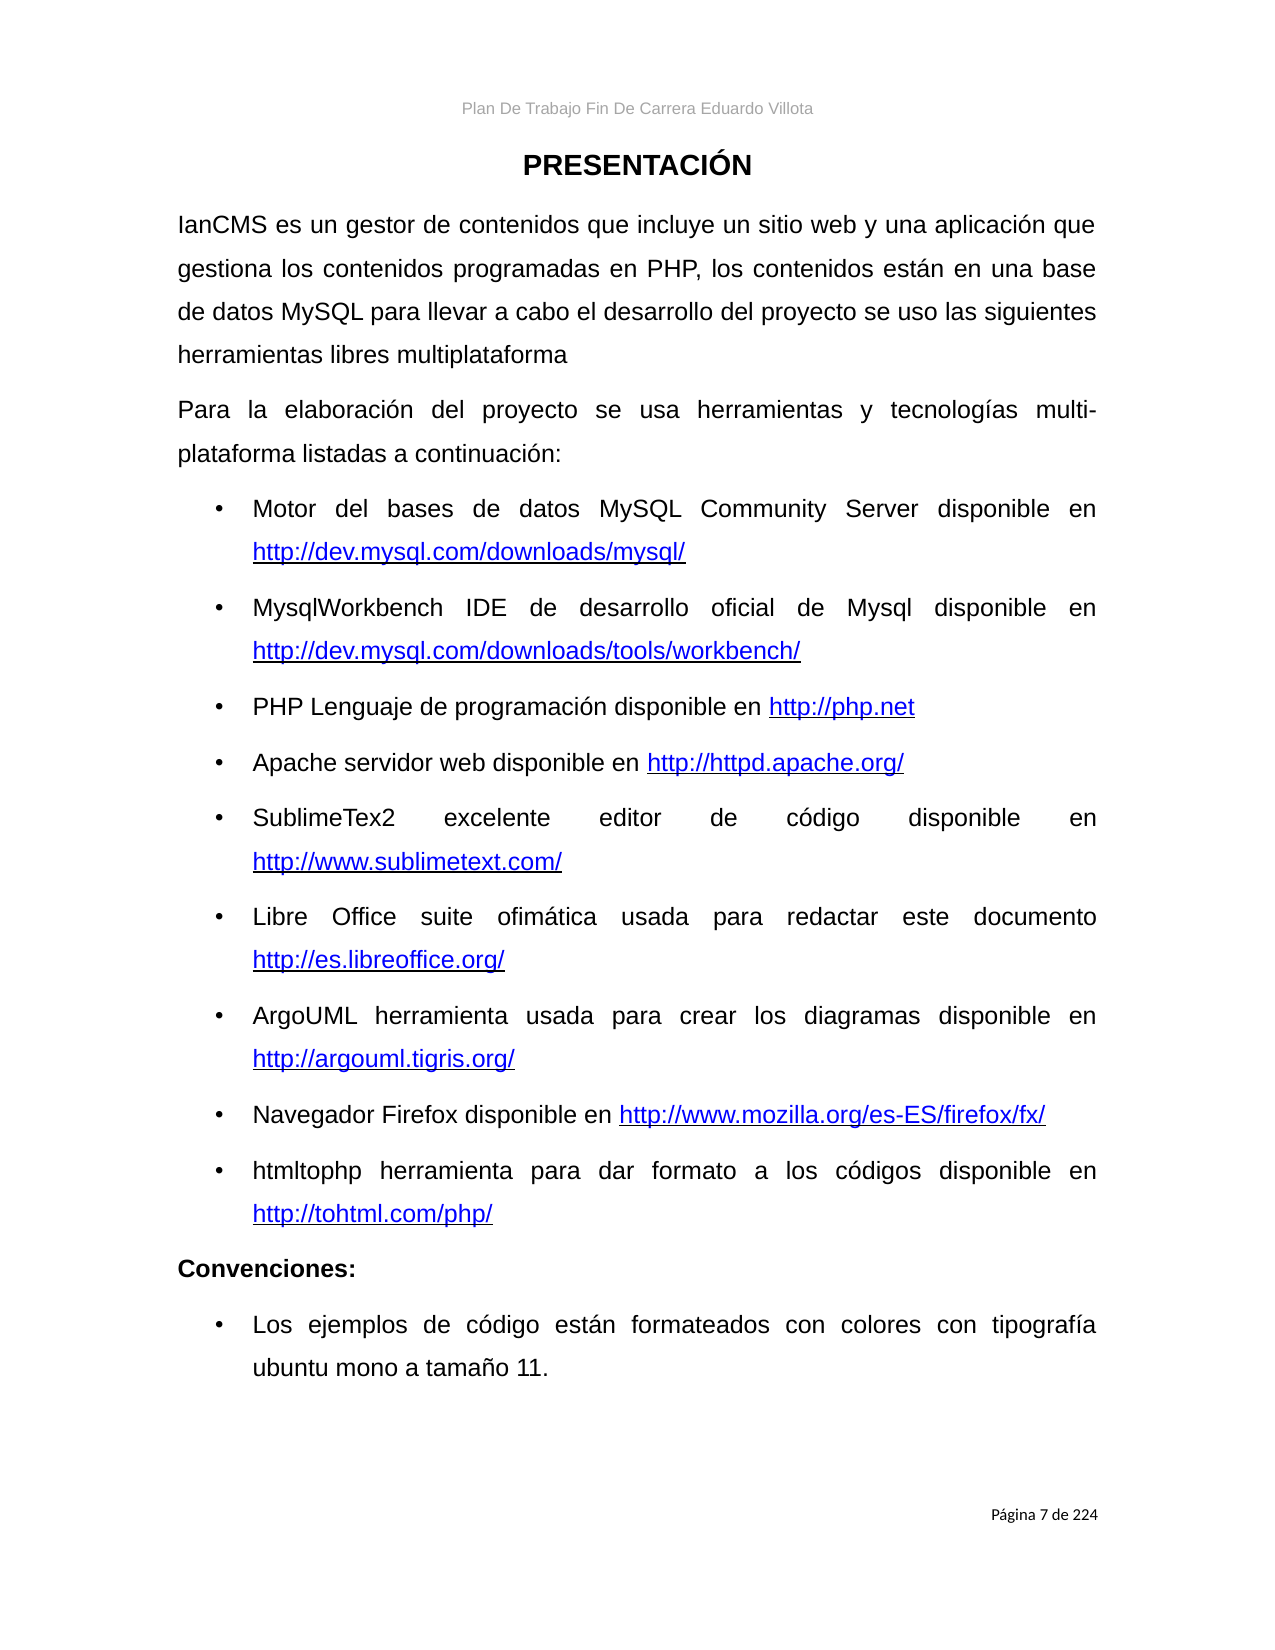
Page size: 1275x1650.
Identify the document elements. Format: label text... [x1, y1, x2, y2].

list Libre Office suite ofimática usada para redactar este documento http://es.libreoffice.org/ [215, 902, 1098, 974]
text IanCMS es un gestor de contenidos que incluye un sitio web y una aplicación que gestiona los contenidos programadas en PHP, los contenidos están en una base de datos MySQL para llevar a cabo el desarrollo del proyecto se uso las siguientes herramientas libres multiplataforma [177, 210, 1098, 368]
list SublimeTex2 excelente editor de código disponible en http://www.sublimetext.com/ [215, 803, 1098, 875]
list Los ejemplos de código están formateados con colores con tipografía ubuntu mono a tamaño 11. [215, 1310, 1098, 1382]
text Convenciones: [177, 1254, 1098, 1283]
list htmltophp herramienta para dar formato a los códigos disponible en http://tohtml.com/php/ [215, 1156, 1098, 1228]
list ArgoUML herramienta usada para crear los diagramas disponible en http://argouml.tigris.org/ [215, 1001, 1098, 1073]
list PHP Lenguaje de programación disponible en http://php.net [215, 692, 1098, 721]
list MysqlWorkbench IDE de desarrollo oficial de Mysql disponible en http://dev.mysql.com/downloads/tools/workbench/ [215, 593, 1098, 665]
list Apache servidor web disponible en http://httpd.apache.org/ [215, 748, 1098, 776]
list Motor del bases de datos MySQL Community Server disponible en http://dev.mysql.com/downloads/mysql/ [215, 494, 1098, 566]
text Para la elaboración del proyecto se usa herramientas y tecnologías multi-plataforma listadas a continuación: [177, 395, 1098, 467]
text PRESENTACIÓN [177, 148, 1098, 181]
list Navegador Firefox disponible en http://www.mozilla.org/es-ES/firefox/fx/ [215, 1100, 1098, 1129]
